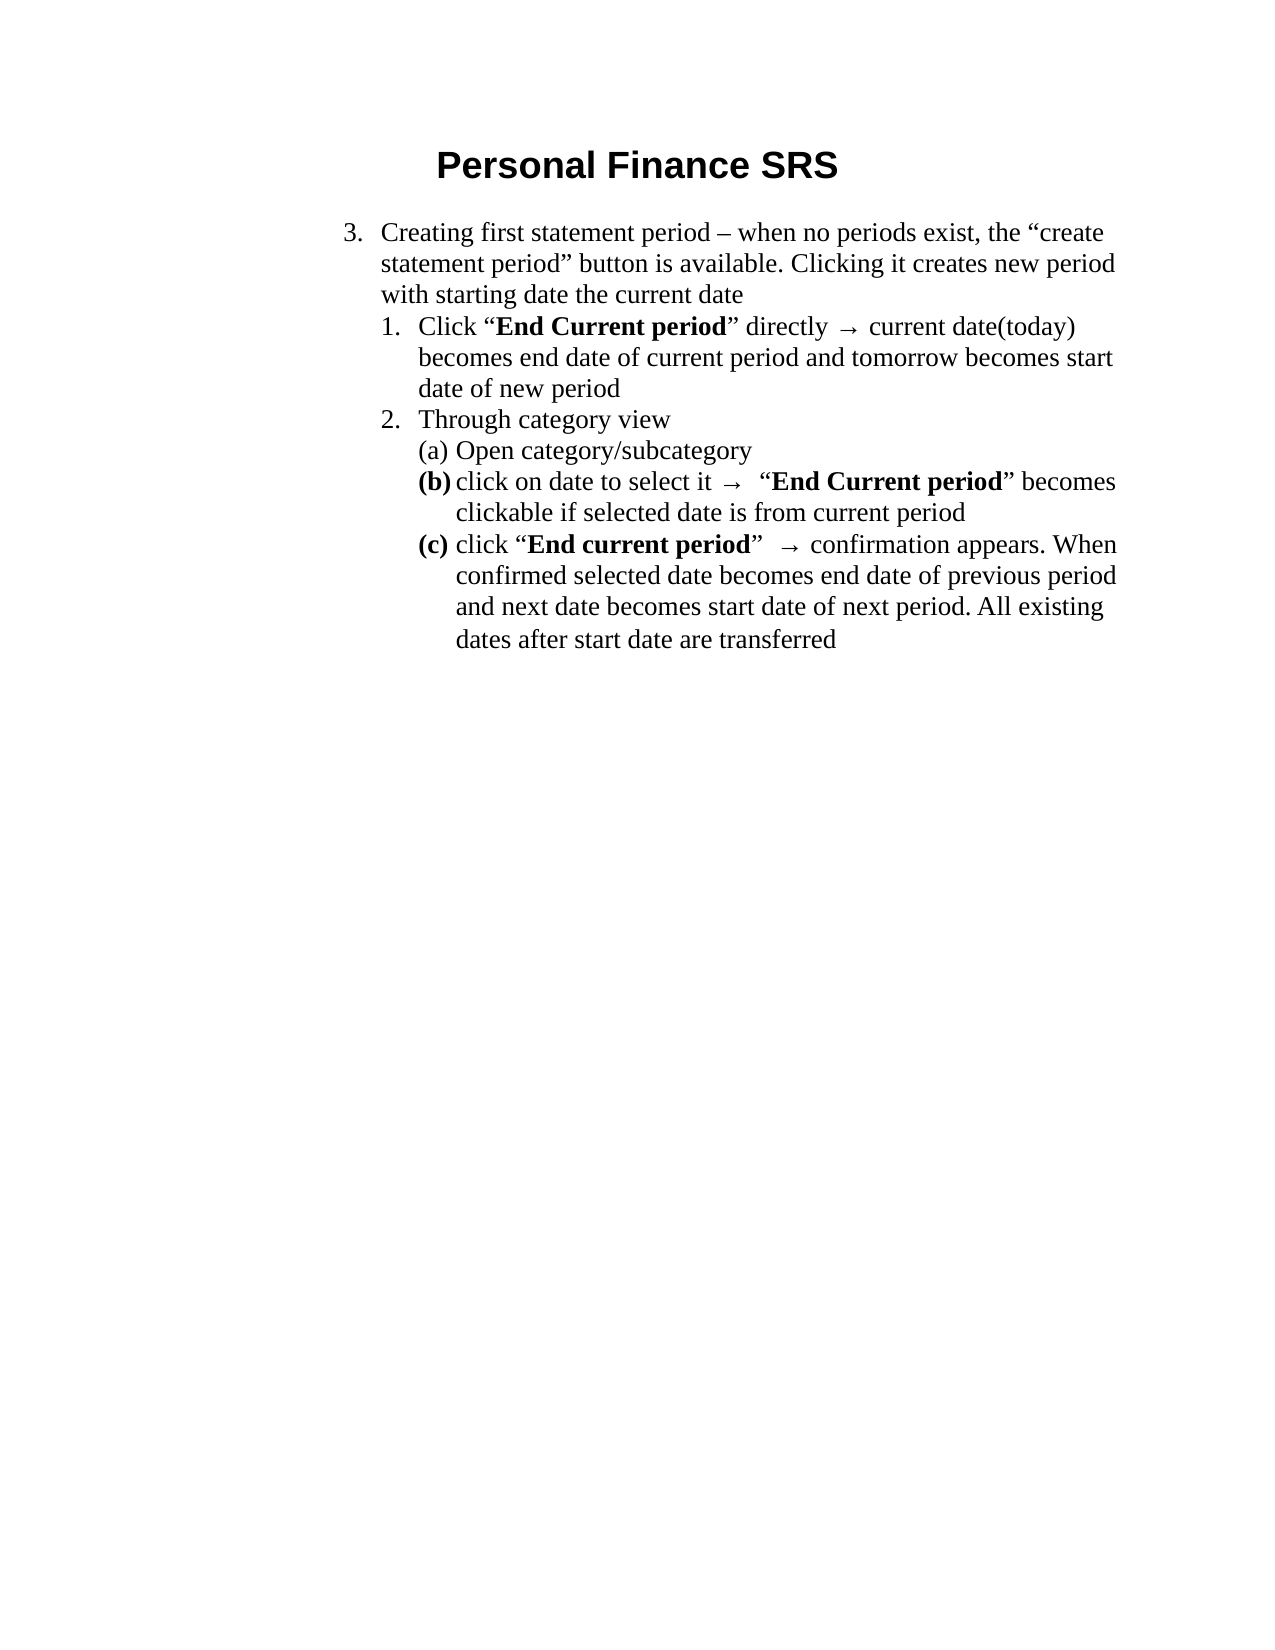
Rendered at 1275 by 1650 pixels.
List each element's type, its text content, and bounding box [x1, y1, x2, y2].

list click “End current period” → confirmation appears. When confirmed selected date becomes end date of previous period and next date becomes start date of next period. All existing dates after start date are transferred [418, 528, 1157, 655]
list Open category/subcategory [418, 434, 1157, 465]
list Click “End Current period” directly → current date(today) becomes end date of current period and tomorrow becomes start date of new period [381, 310, 1157, 403]
list click on date to select it → “End Current period” becomes clickable if selected date is from current period [418, 465, 1157, 528]
list Creating first statement period – when no periods exist, the “create statement period” button is available. Clicking it creates new period with starting date the current date [343, 216, 1157, 310]
list Through category view [381, 403, 1157, 434]
